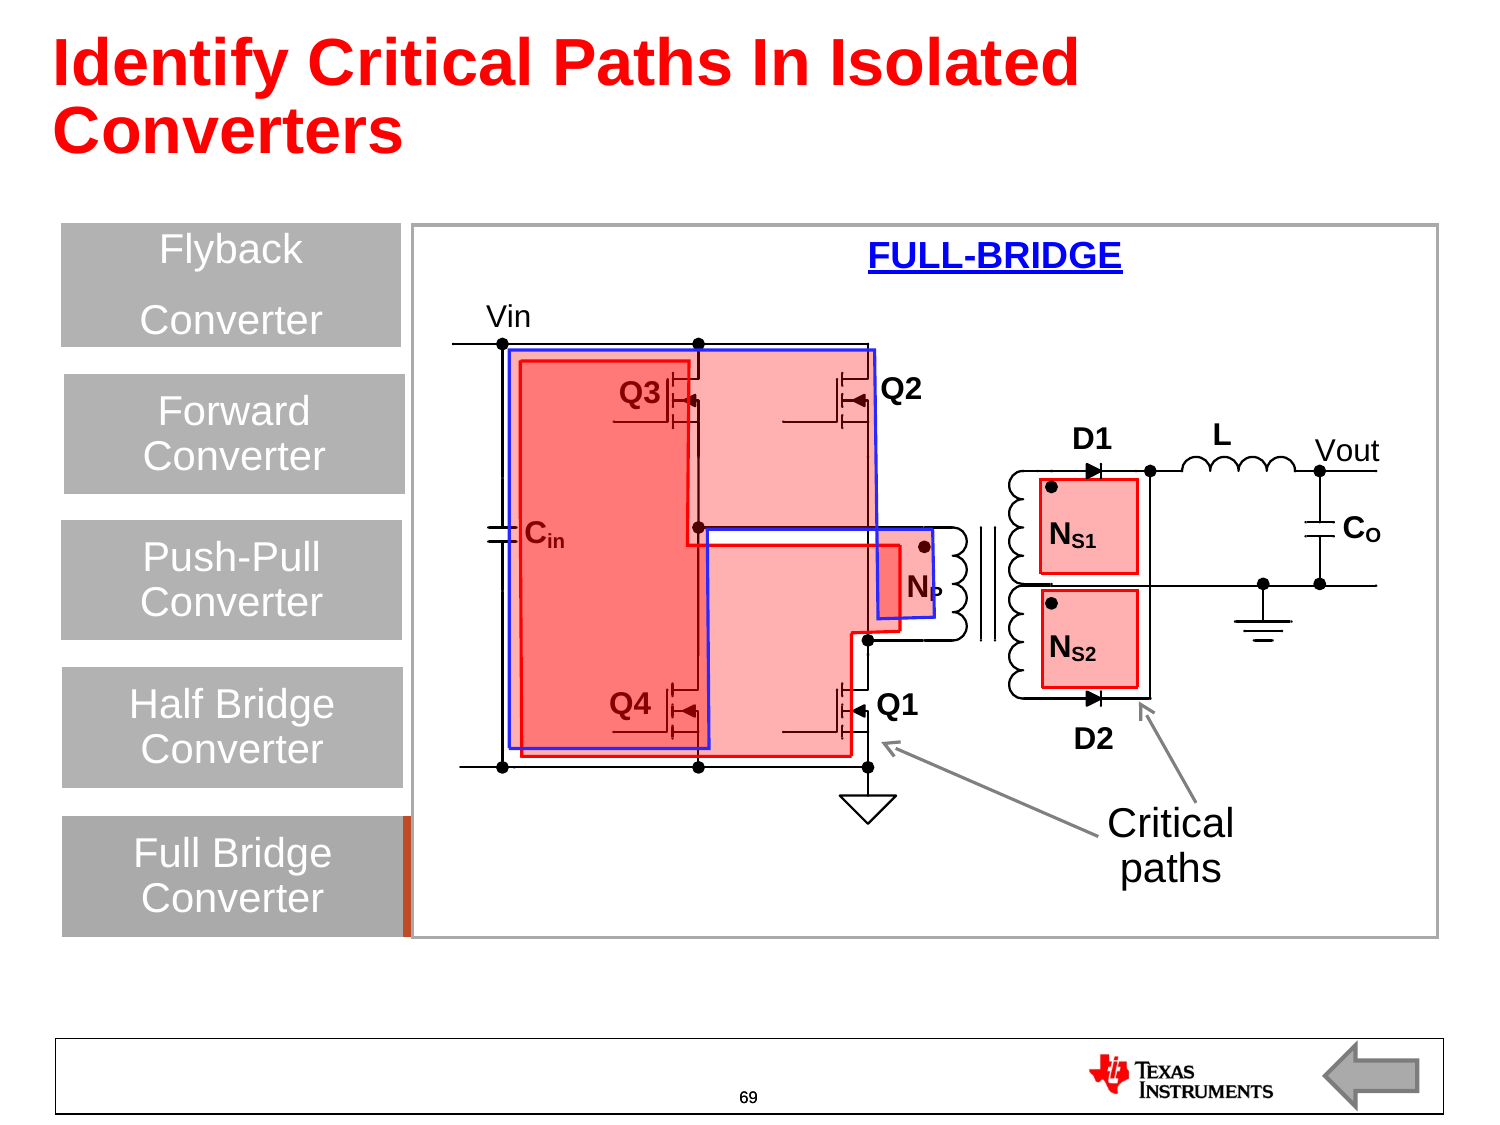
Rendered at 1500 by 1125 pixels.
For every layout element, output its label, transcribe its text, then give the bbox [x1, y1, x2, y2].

text_box [1324, 1045, 1418, 1107]
text_box Forward Converter [65, 375, 305, 493]
text_box [509, 349, 935, 757]
text_box Half Bridge Converter [63, 668, 305, 787]
text_box Push-Pull Converter [62, 521, 305, 639]
text_box Full Bridge Converter [64, 817, 402, 936]
text_box Flyback Converter [62, 224, 400, 346]
text_box [715, 1082, 782, 1112]
text_box [402, 870, 411, 936]
picture [1087, 1052, 1274, 1099]
chart [305, 227, 1445, 870]
text_box Critical paths [1063, 870, 1279, 900]
title Identify Critical Paths In Isolated Converters [37, 23, 1426, 158]
